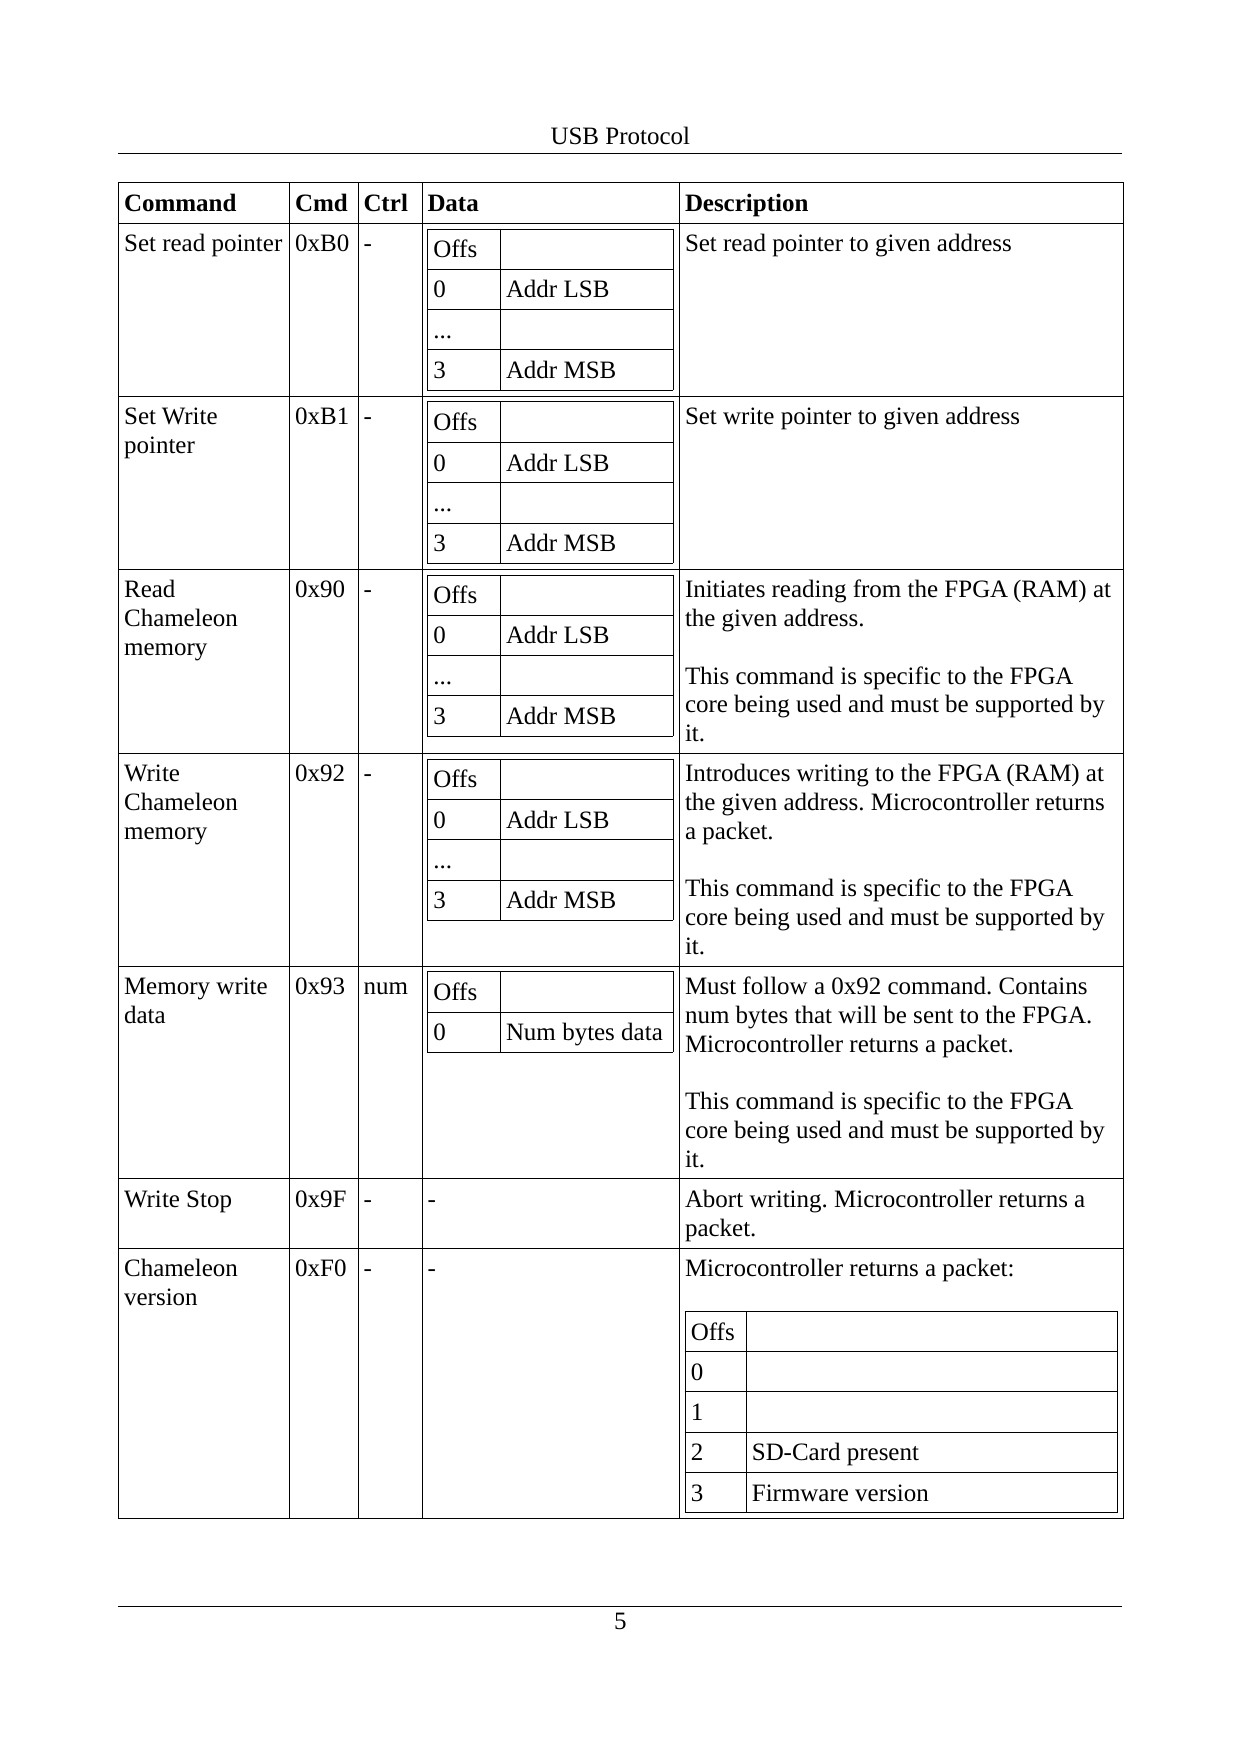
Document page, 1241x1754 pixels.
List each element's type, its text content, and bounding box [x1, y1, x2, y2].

table_cell [423, 224, 679, 396]
table_cell 0 [428, 270, 500, 309]
table_cell 3 [428, 881, 500, 920]
table_cell Write Stop [119, 1179, 289, 1247]
table_cell 0xF0 [290, 1249, 358, 1518]
table_header Cmd [290, 183, 358, 223]
table_cell SD-Card present [747, 1433, 1117, 1472]
table_cell Addr LSB [501, 443, 673, 482]
table_cell 0x93 [290, 967, 358, 1178]
table_cell Initiates reading from the FPGA (RAM) at the given address. This command is specific to the FPGA core being used and must be supported by it. [680, 570, 1123, 753]
table_header Offs [428, 230, 500, 269]
table_header Ctrl [359, 183, 422, 223]
table_cell 0 [428, 800, 500, 839]
table_cell Memory write data [119, 967, 289, 1178]
table_cell - [359, 1249, 422, 1518]
table_cell 0xB0 [290, 224, 358, 396]
table_cell Set read pointer [119, 224, 289, 396]
table_cell - [359, 224, 422, 396]
table_cell num [359, 967, 422, 1178]
table_cell [423, 754, 679, 966]
table_cell [501, 483, 673, 522]
table_cell 0x92 [290, 754, 358, 966]
table_cell Read Chameleon memory [119, 570, 289, 753]
table_cell - [359, 754, 422, 966]
table_header Command [119, 183, 289, 223]
table_cell Addr LSB [501, 800, 673, 839]
table_cell Set write pointer to given address [680, 397, 1123, 569]
table_cell - [423, 1179, 679, 1247]
table_cell Introduces writing to the FPGA (RAM) at the given address. Microcontroller returns a packet. This command is specific to the FPGA core being used and must be supported by it. [680, 754, 1123, 966]
table_header Offs [428, 576, 500, 615]
table_cell Chameleon version [119, 1249, 289, 1518]
table_cell ... [428, 310, 500, 349]
table_cell 3 [428, 350, 500, 390]
table_cell 0x9F [290, 1179, 358, 1247]
table_cell 0xB1 [290, 397, 358, 569]
table_cell 3 [686, 1473, 746, 1512]
table_cell [423, 397, 679, 569]
table_cell Microcontroller returns a packet: [680, 1249, 1123, 1518]
table_cell [423, 570, 679, 753]
table_cell [747, 1392, 1117, 1432]
table_cell ... [428, 483, 500, 522]
table_cell - [359, 397, 422, 569]
table_header [501, 760, 673, 799]
table_cell Abort writing. Microcontroller returns a packet. [680, 1179, 1123, 1247]
table_header Offs [428, 972, 500, 1012]
table_cell Num bytes data [501, 1013, 673, 1052]
table_header [501, 576, 673, 615]
table_cell Set Write pointer [119, 397, 289, 569]
table_cell Firmware version [747, 1473, 1117, 1512]
table_cell Addr MSB [501, 350, 673, 390]
table_header [501, 402, 673, 442]
table_cell Set read pointer to given address [680, 224, 1123, 396]
table_cell - [423, 1249, 679, 1518]
table_header [747, 1312, 1117, 1351]
table_cell - [359, 1179, 422, 1247]
table_header Description [680, 183, 1123, 223]
table_header Offs [686, 1312, 746, 1351]
table_header Offs [428, 760, 500, 799]
table_cell 0 [428, 1013, 500, 1052]
table_header [501, 230, 673, 269]
table_cell Must follow a 0x92 command. Contains num bytes that will be sent to the FPGA. Microcontroller returns a packet. This command is specific to the FPGA core being used and must be supported by it. [680, 967, 1123, 1178]
table_cell 3 [428, 524, 500, 563]
table_cell [501, 310, 673, 349]
table_cell 0 [428, 443, 500, 482]
table_cell [747, 1352, 1117, 1391]
table_cell 2 [686, 1433, 746, 1472]
table_header [501, 972, 673, 1012]
table_cell [501, 656, 673, 695]
table_header Data [423, 183, 679, 223]
table_cell [423, 967, 679, 1178]
table_cell 0x90 [290, 570, 358, 753]
table_cell Write Chameleon memory [119, 754, 289, 966]
table_cell ... [428, 840, 500, 879]
table_cell Addr LSB [501, 616, 673, 655]
table_header Offs [428, 402, 500, 442]
table_cell [501, 840, 673, 879]
table_cell ... [428, 656, 500, 695]
table_cell Addr MSB [501, 524, 673, 563]
table_cell Addr MSB [501, 696, 673, 736]
table_cell 0 [428, 616, 500, 655]
table_cell Addr MSB [501, 881, 673, 920]
table_cell 1 [686, 1392, 746, 1432]
table_cell Addr LSB [501, 270, 673, 309]
table_cell 3 [428, 696, 500, 736]
table_cell 0 [686, 1352, 746, 1391]
table_cell - [359, 570, 422, 753]
